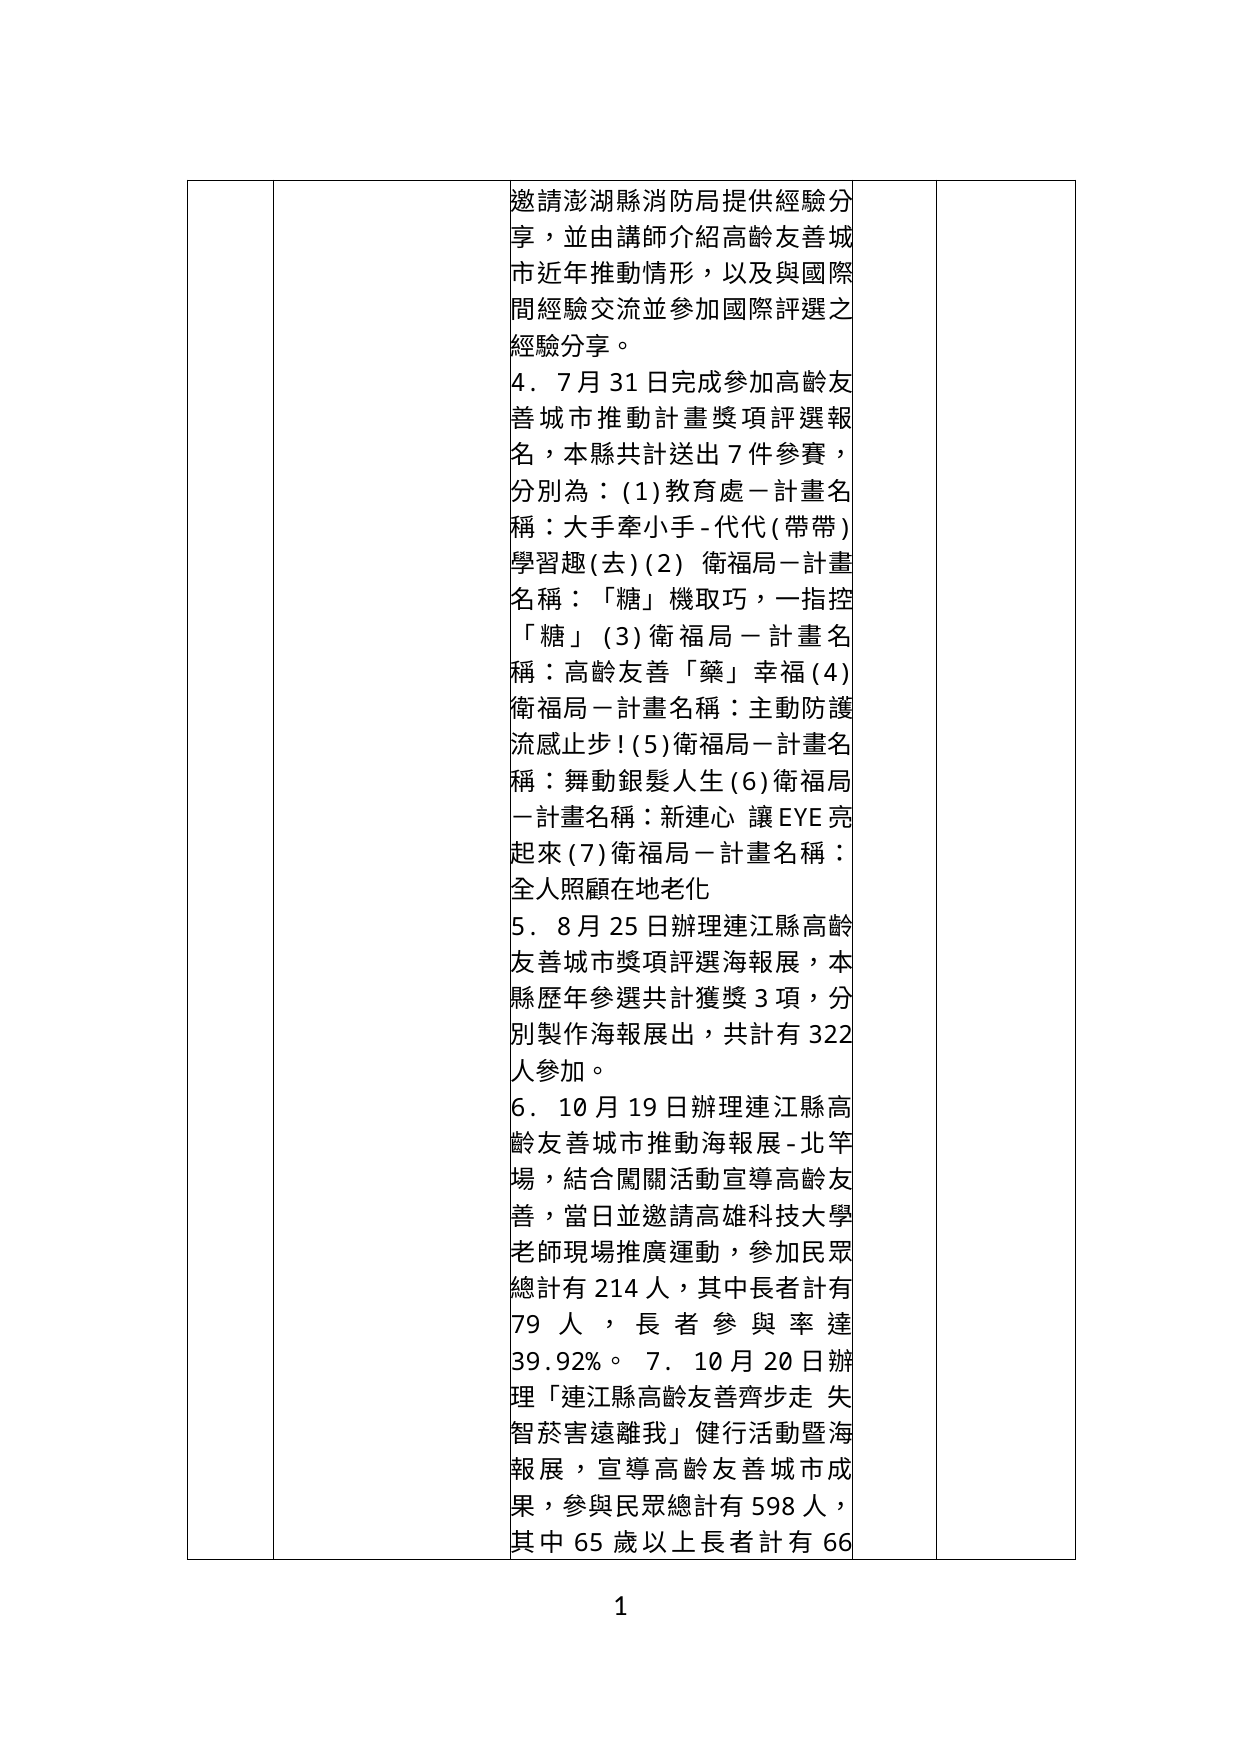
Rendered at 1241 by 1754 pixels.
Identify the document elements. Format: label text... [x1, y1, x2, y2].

table_cell [853, 181, 936, 1558]
table_cell 邀請澎湖縣消防局提供經驗分享，並由講師介紹高齡友善城市近年推動情形，以及與國際間經驗交流並參加國際評選之經驗分享。 4. 7月31日完成參加高齡友善城市推動計畫獎項評選報名，本縣共計送出7件參賽，分別為：(1)教育處－計畫名稱：大手牽小手-代代(帶帶)學習趣(去)(2) 衛福局－計畫名稱：「糖」機取巧，一指控「糖」(3)衛福局－計畫名稱：高齡友善「藥」幸福(4)衛福局－計畫名稱：主動防護 流感止步!(5)衛福局－計畫名稱：舞動銀髮人生(6)衛福局－計畫名稱：新連心 讓EYE亮起來(7)衛福局－計畫名稱：全人照顧在地老化 5. 8月25日辦理連江縣高齡友善城市獎項評選海報展，本縣歷年參選共計獲獎3項，分別製作海報展出，共計有322人參加。 6. 10月19日辦理連江縣高齡友善城市推動海報展-北竿場，結合闖關活動宣導高齡友善，當日並邀請高雄科技大學老師現場推廣運動，參加民眾總計有214人，其中長者計有79人，長者參與率達39.92%。 7. 10月20日辦理「連江縣高齡友善齊步走 失智菸害遠離我」健行活動暨海報展，宣導高齡友善城市成果，參與民眾總計有598人，其中65歲以上長者計有66 [511, 181, 852, 1558]
table_cell [188, 181, 273, 1558]
table_cell [274, 181, 510, 1558]
table_cell [937, 181, 1075, 1558]
